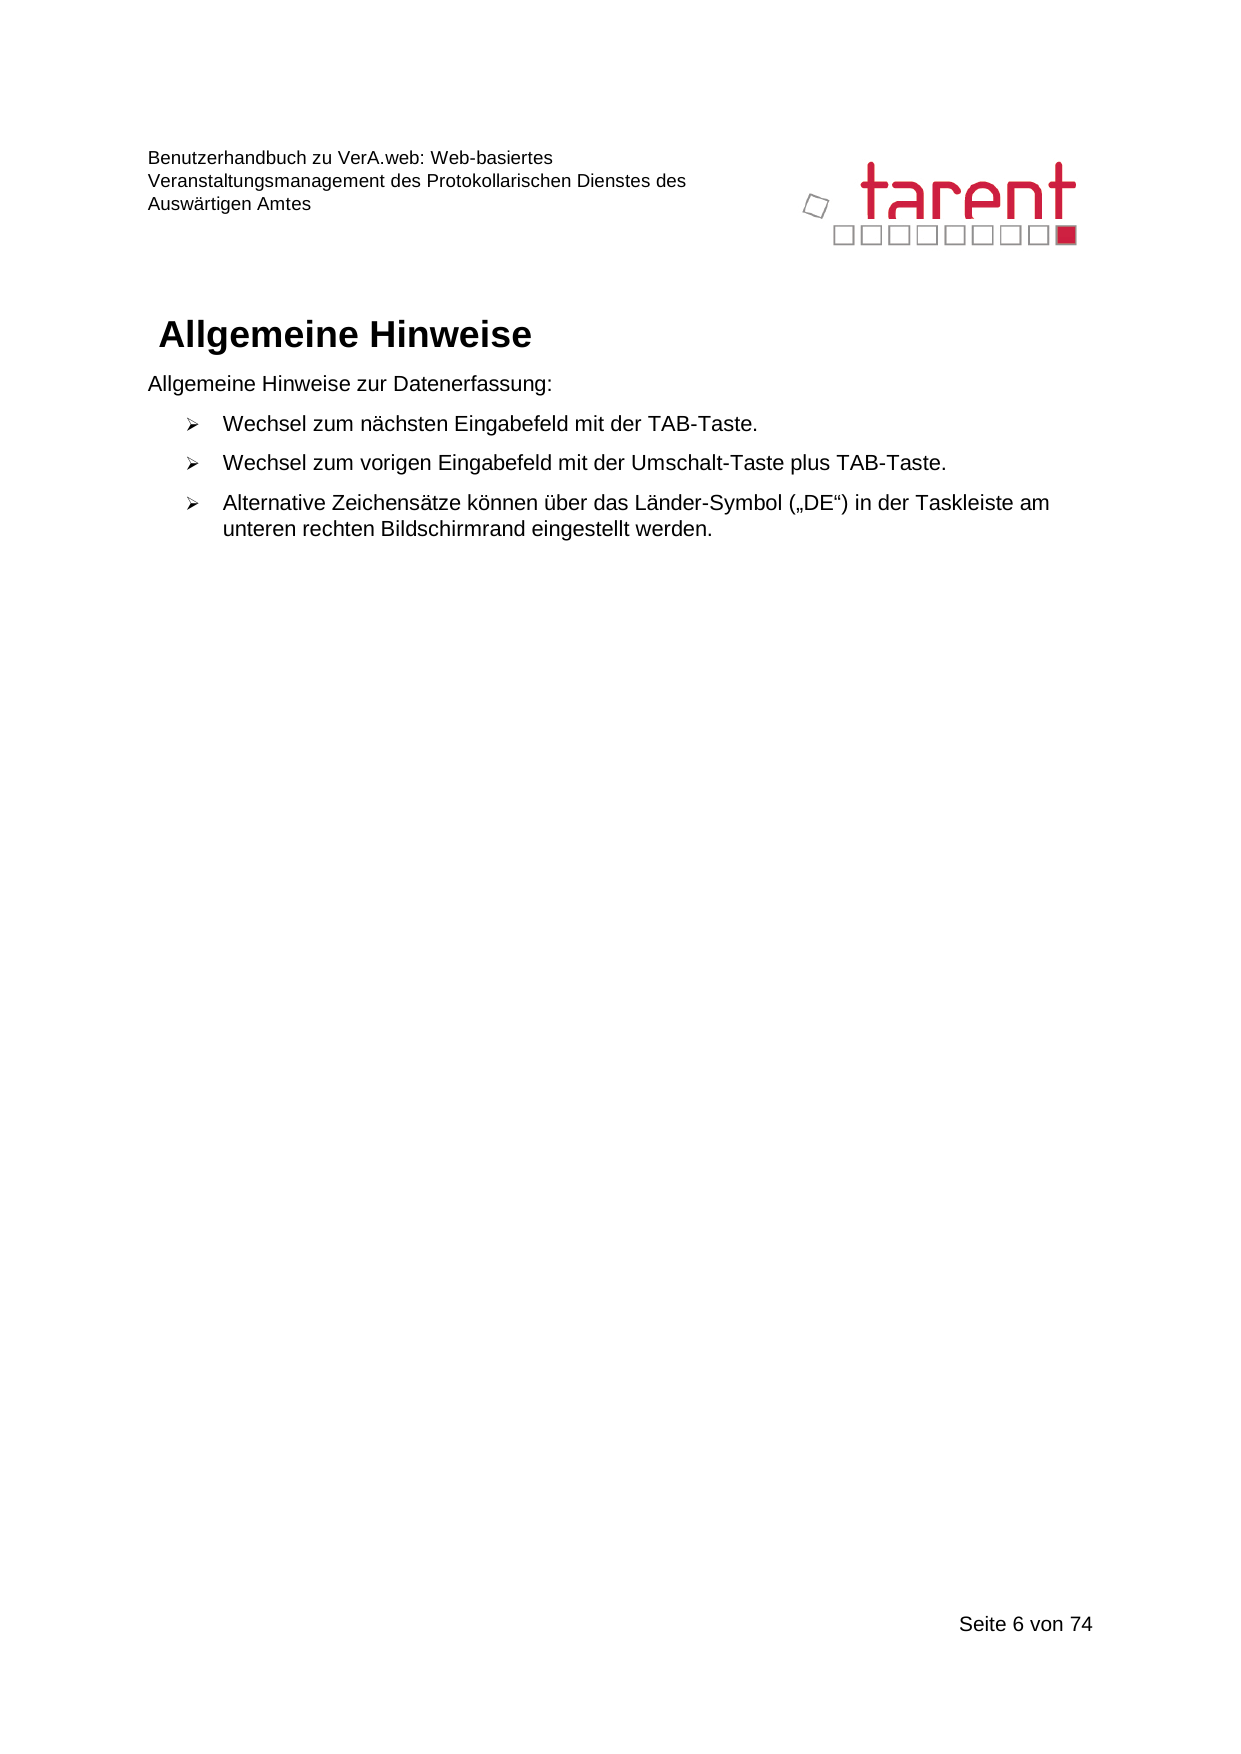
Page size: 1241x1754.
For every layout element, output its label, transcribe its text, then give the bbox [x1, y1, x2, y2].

picture [790, 151, 1091, 255]
list Alternative Zeichensätze können über das Länder-Symbol („DE“) in der Taskleiste am unteren rechten Bildschirmrand eingestellt werden. [185, 490, 1092, 541]
list Wechsel zum vorigen Eingabefeld mit der Umschalt-Taste plus TAB-Taste. [185, 451, 1092, 475]
list Wechsel zum nächsten Eingabefeld mit der TAB-Taste. [185, 411, 1092, 436]
subtitle Allgemeine Hinweise [148, 313, 1092, 355]
text Allgemeine Hinweise zur Datenerfassung: [148, 372, 1092, 396]
